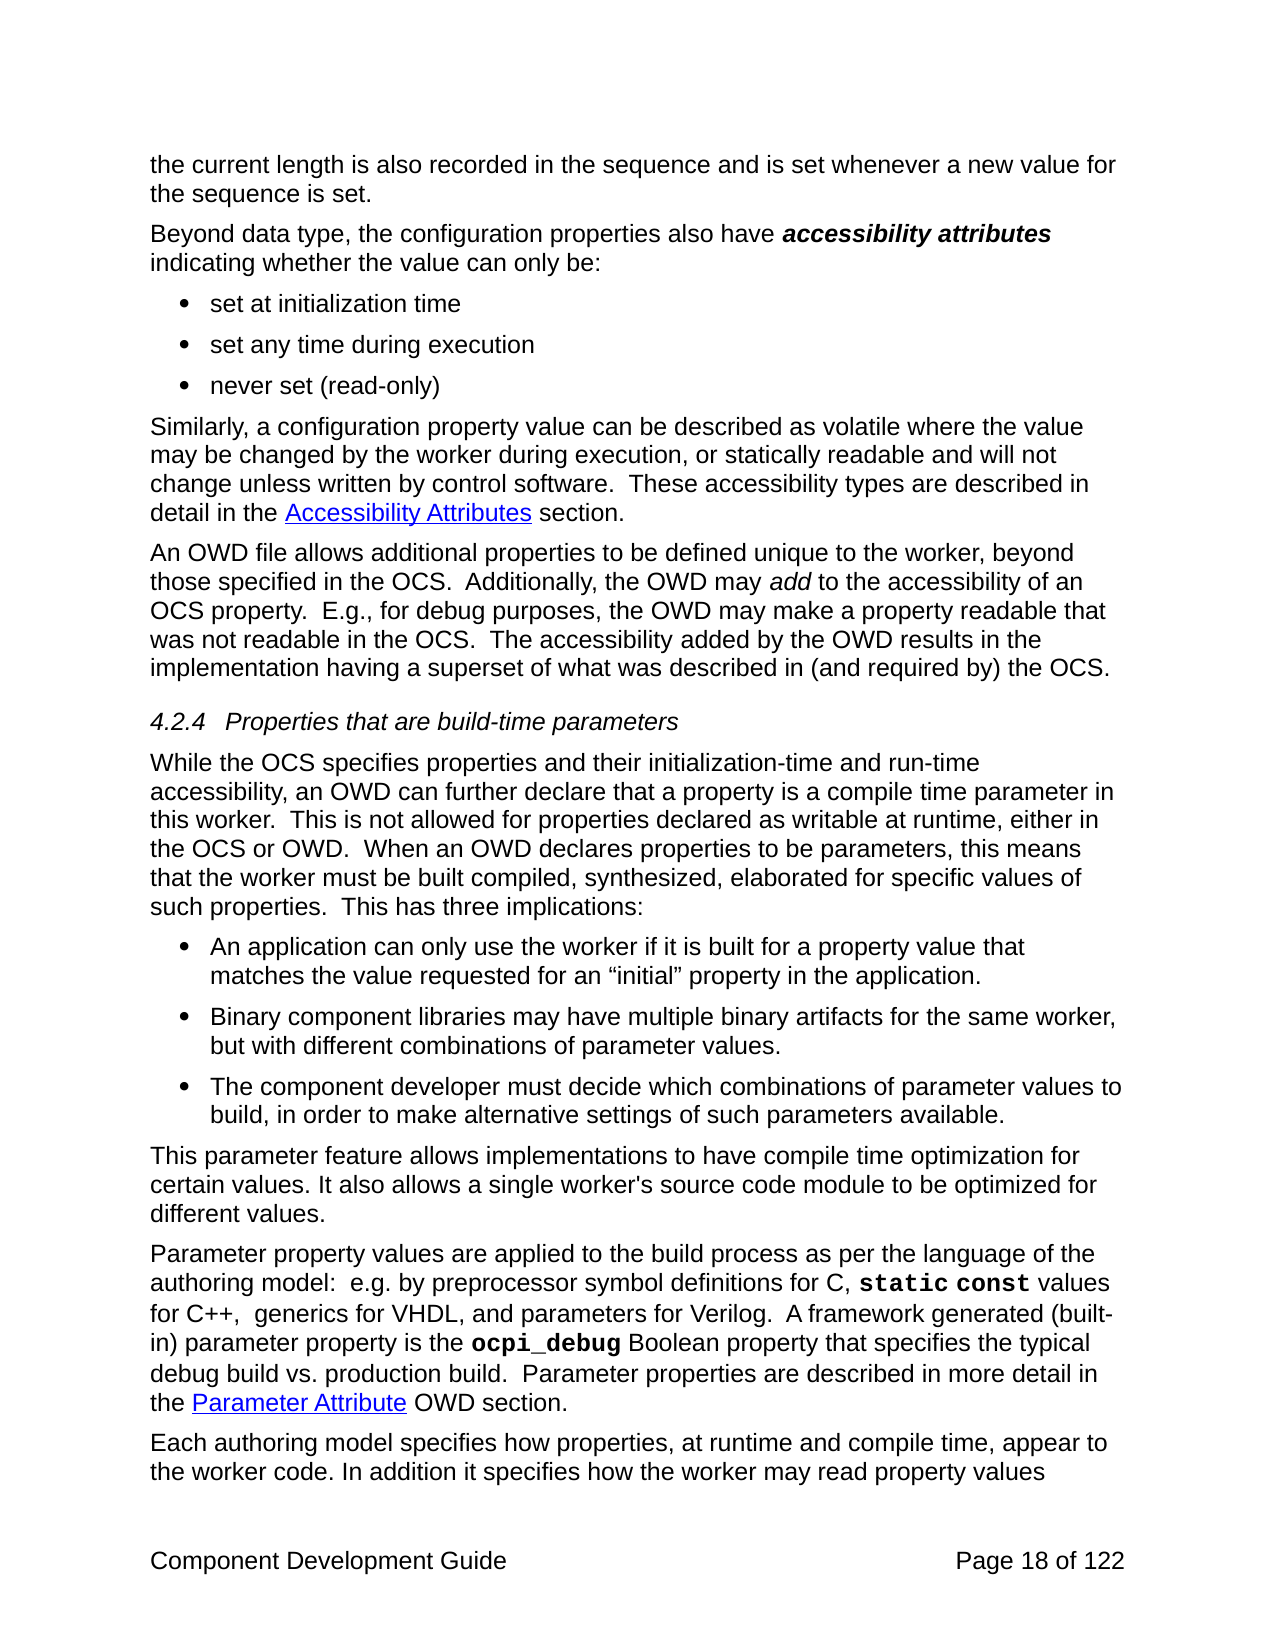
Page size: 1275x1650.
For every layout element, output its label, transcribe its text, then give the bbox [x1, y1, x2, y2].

list set at initialization time [180, 289, 1125, 318]
text Beyond data type, the configuration properties also have accessibility attributes indicating whether the value can only be: [150, 219, 1125, 277]
text Parameter property values are applied to the build process as per the language of the authoring model: e.g. by preprocessor symbol definitions for C, static const values for C++, generics for VHDL, and parameters for Verilog. A framework generated (built-in) parameter property is the ocpi_debug Boolean property that specifies the typical debug build vs. production build. Parameter properties are described in more detail in the Parameter Attribute OWD section. [150, 1239, 1125, 1416]
text This parameter feature allows implementations to have compile time optimization for certain values. It also allows a single worker's source code module to be optimized for different values. [150, 1141, 1125, 1227]
subtitle Properties that are build-time parameters [150, 707, 1125, 736]
list set any time during execution [180, 330, 1125, 359]
list An application can only use the worker if it is built for a property value that matches the value requested for an “initial” property in the application. [180, 932, 1125, 990]
text An OWD file allows additional properties to be defined unique to the worker, beyond those specified in the OCS. Additionally, the OWD may add to the accessibility of an OCS property. E.g., for debug purposes, the OWD may make a property readable that was not readable in the OCS. The accessibility added by the OWD results in the implementation having a superset of what was described in (and required by) the OCS. [150, 538, 1125, 682]
text the current length is also recorded in the sequence and is set whenever a new value for the sequence is set. [150, 150, 1125, 207]
text Similarly, a configuration property value can be described as volatile where the value may be changed by the worker during execution, or statically readable and will not change unless written by control software. These accessibility types are described in detail in the Accessibility Attributes section. [150, 411, 1125, 526]
text While the OCS specifies properties and their initialization-time and run-time accessibility, an OWD can further declare that a property is a compile time parameter in this worker. This is not allowed for properties declared as writable at runtime, either in the OCS or OWD. When an OWD declares properties to be parameters, this means that the worker must be built compiled, synthesized, elaborated for specific values of such properties. This has three implications: [150, 748, 1125, 920]
text Each authoring model specifies how properties, at runtime and compile time, appear to the worker code. In addition it specifies how the worker may read property values [150, 1428, 1125, 1486]
list Binary component libraries may have multiple binary artifacts for the same worker, but with different combinations of parameter values. [180, 1002, 1125, 1059]
list never set (read-only) [180, 371, 1125, 399]
list The component developer must decide which combinations of parameter values to build, in order to make alternative settings of such parameters available. [180, 1072, 1125, 1129]
